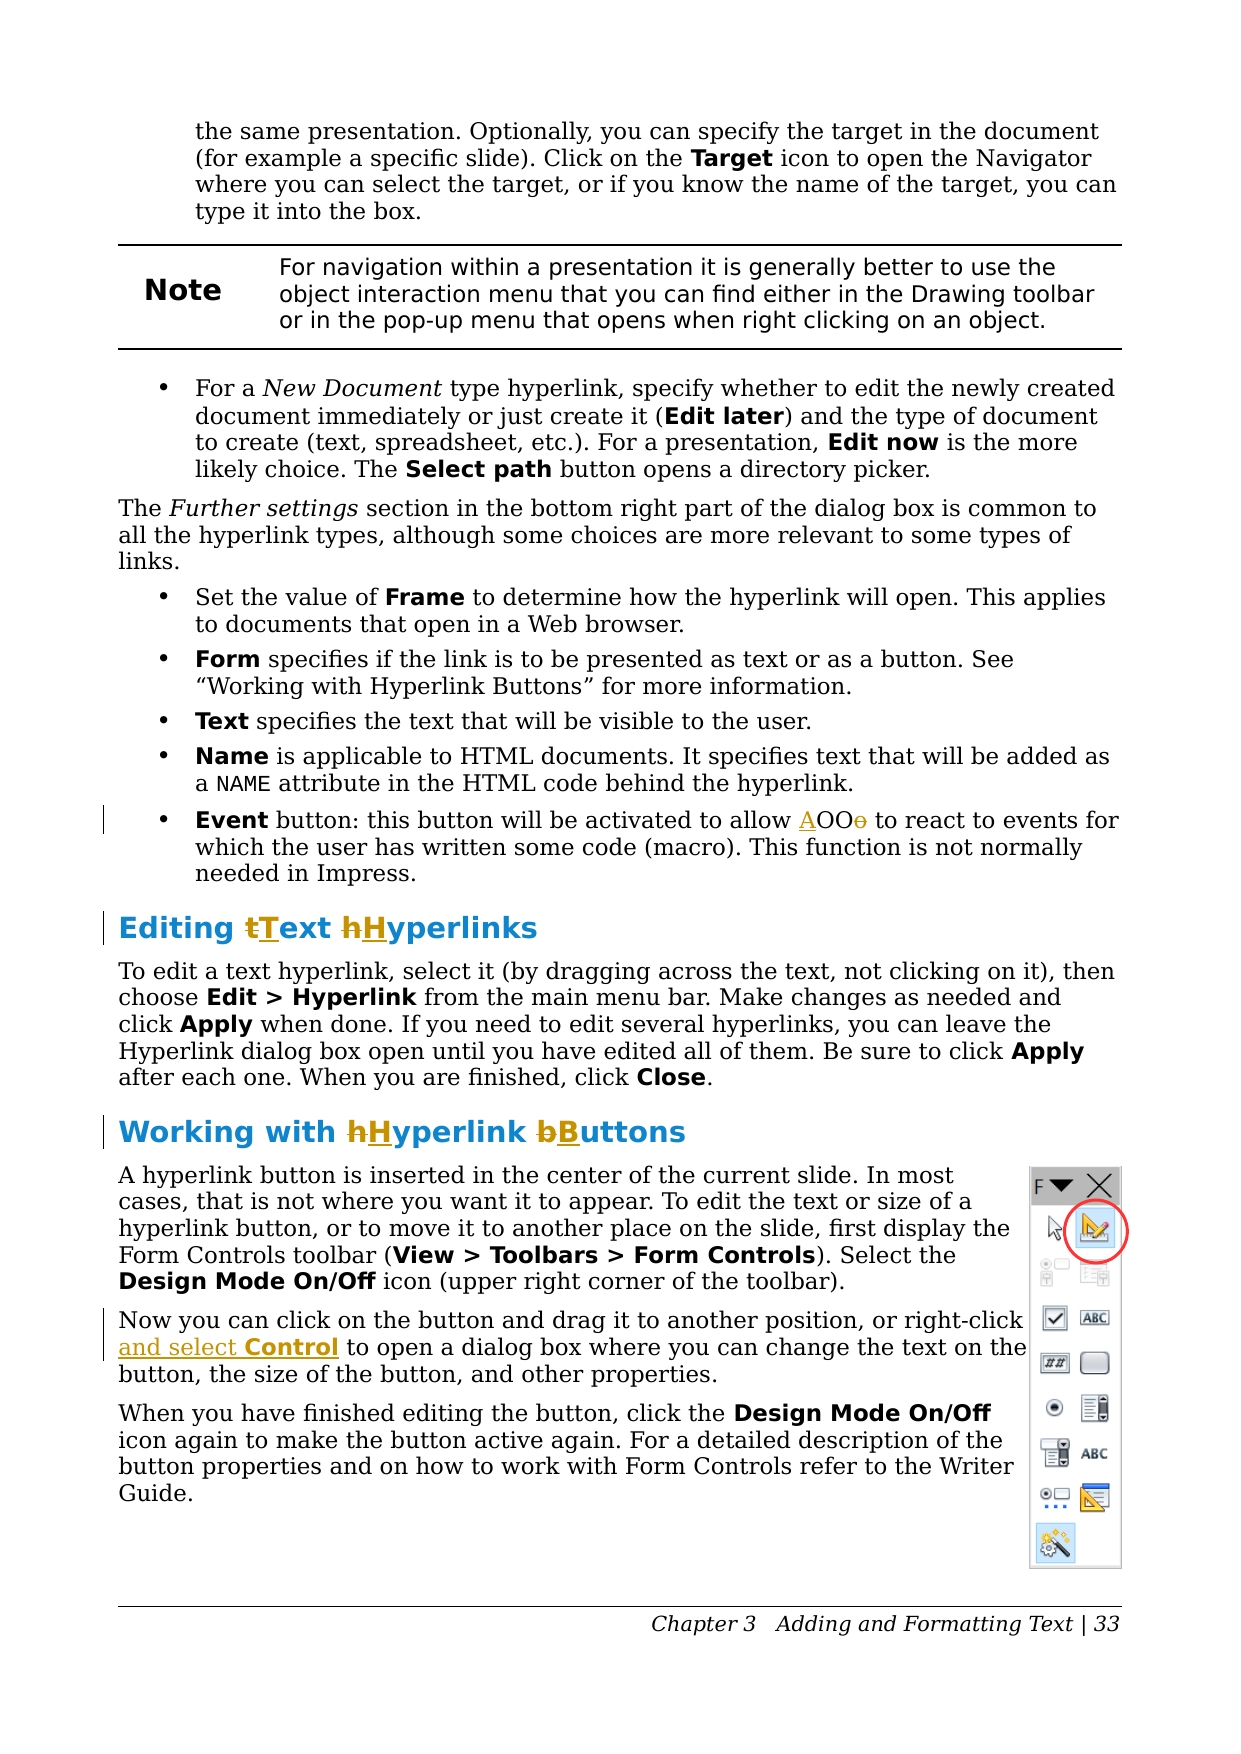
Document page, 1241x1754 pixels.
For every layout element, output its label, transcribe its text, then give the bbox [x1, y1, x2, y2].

list For a New Document type hyperlink, specify whether to edit the newly created document immediately or just create it (Edit later) and the type of document to create (text, spreadsheet, etc.). For a presentation, Edit now is the more likely choice. The Select path button opens a directory picker. [156, 374, 1122, 483]
text When you have finished editing the button, click the Design Mode On/Off icon again to make the button active again. For a detailed description of the button properties and on how to work with Form Controls refer to the Writer Guide. [118, 1400, 1028, 1507]
list Set the value of Frame to determine how the hyperlink will open. This applies to documents that open in a Web browser. [156, 582, 1122, 637]
list Text specifies the text that will be visible to the user. [156, 706, 1122, 735]
list Form specifies if the link is to be presented as text or as a button. See “Working with hHyperlink bButtons” for more information. [156, 644, 1122, 699]
list Name is applicable to HTML documents. It specifies text that will be added as a NAME attribute in the HTML code behind the hyperlink. [156, 741, 1122, 798]
list Event button: this button will be activated to allow AOO to react to events for which the user has written some code (macro). This function is not normally needed in Impress. [156, 805, 1122, 887]
picture [1028, 1166, 1122, 1569]
list The Further settings section in the bottom right part of the dialog box is common to all the hyperlink types, although some choices are more relevant to some types of links. [118, 495, 1122, 575]
subtitle Working with Hyperlink Buttons [118, 1115, 1122, 1149]
text A hyperlink button is inserted in the center of the current slide. In most cases, that is not where you want it to appear. To edit the text or size of a hyperlink button, or to move it to another place on the slide, first display the Form Controls toolbar (View > Toolbars > Form Controls). Select the Design Mode On/Off icon (upper right corner of the toolbar). [118, 1162, 1122, 1295]
table_header For navigation within a presentation it is generally better to use the object interaction menu that you can find either in the Drawing toolbar or in the pop-up menu that opens when right clicking on an object. [258, 246, 1122, 347]
subtitle Editing Text Hyperlinks [118, 911, 1122, 945]
text To edit a text hyperlink, select it (by dragging across the text, not clicking on it), then choose Edit > Hyperlink from the main menu bar. Make changes as needed and click Apply when done. If you need to edit several hyperlinks, you can leave the Hyperlink dialog box open until you have edited all of them. Be sure to click Apply after each one. When you are finished, click Close. [118, 958, 1122, 1091]
table_header Note [118, 246, 257, 347]
picture [1067, 1202, 1122, 1261]
text Now you can click on the button and drag it to another position, or right-click and select Control to open a dialog box where you can change the text on the button, the size of the button, and other properties. [118, 1308, 1028, 1388]
list the same presentation. Optionally, you can specify the target in the document (for example a specific slide). Click on the Target icon to open the Navigator where you can select the target, or if you know the name of the target, you can type it into the box. [156, 118, 1122, 225]
